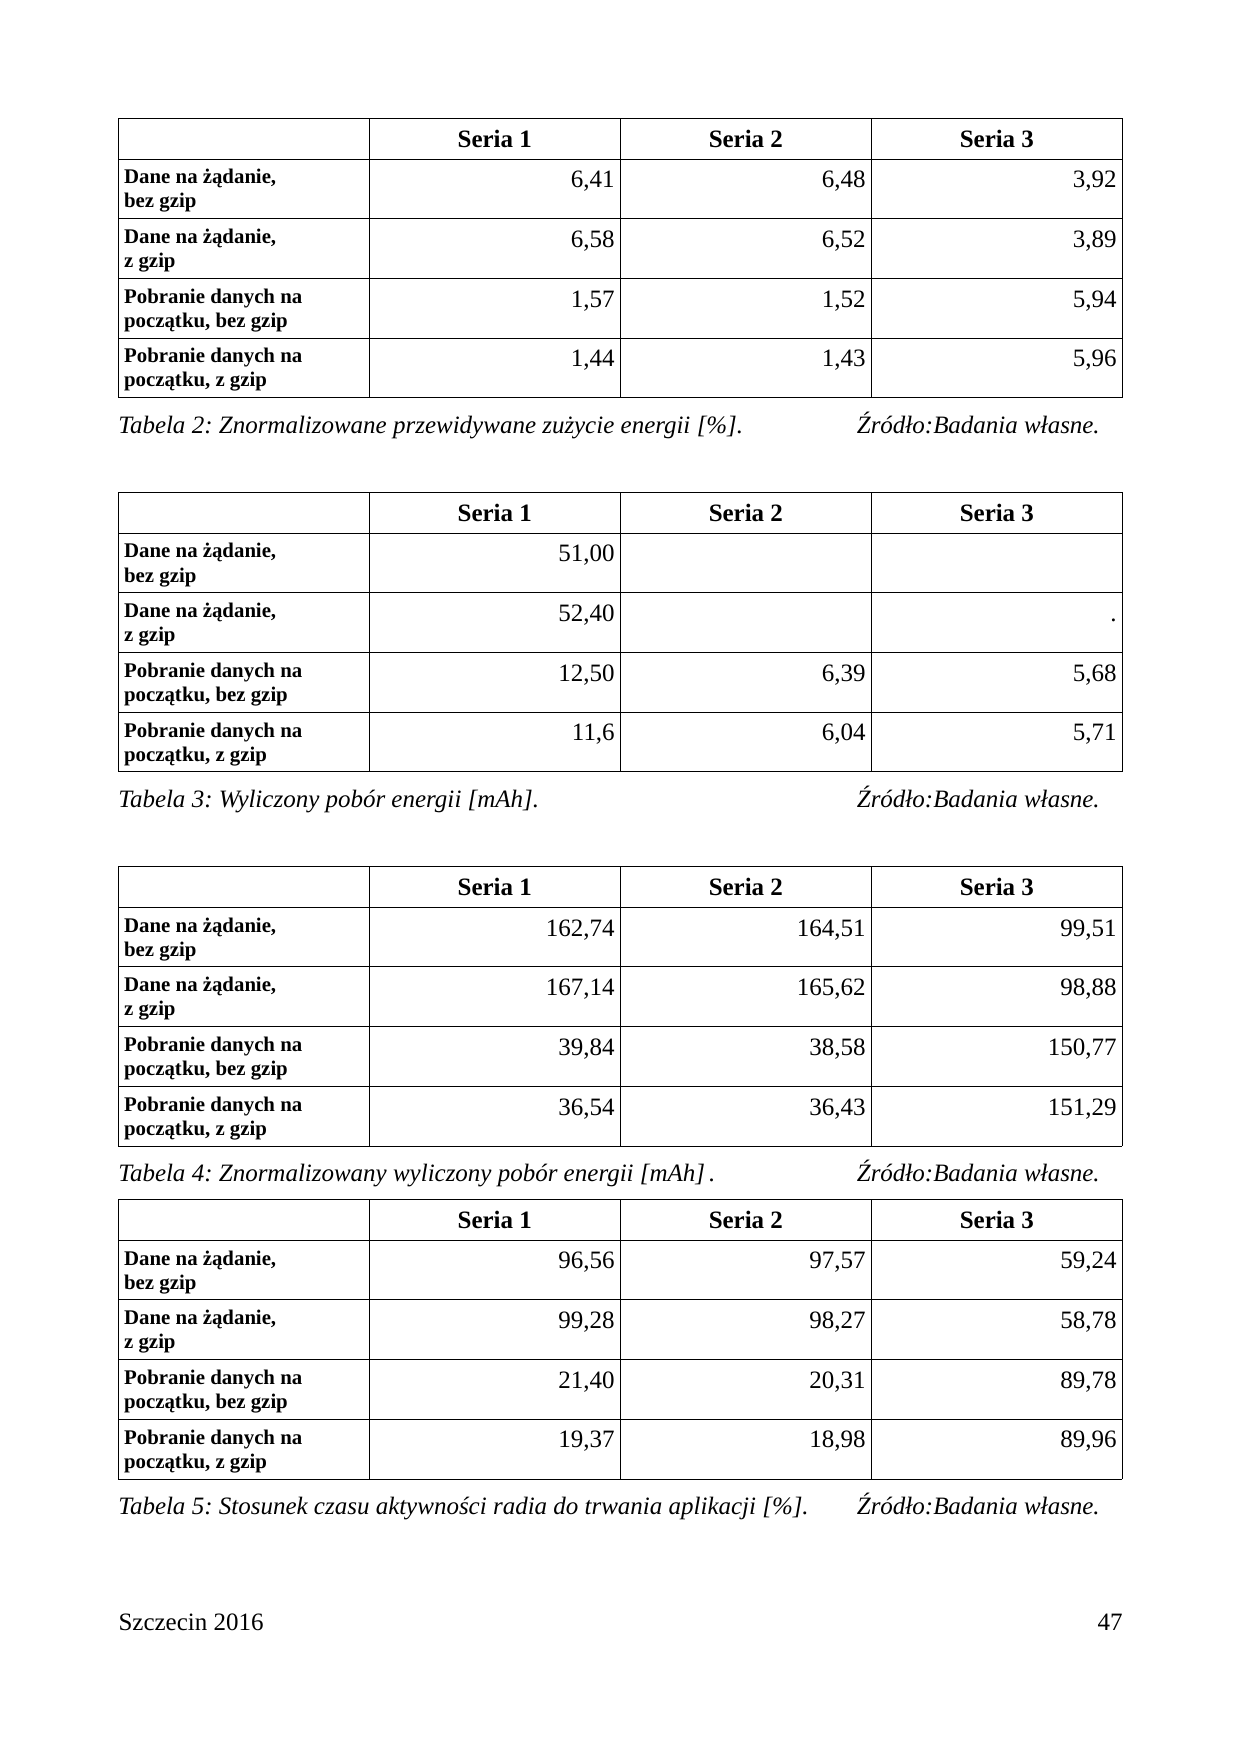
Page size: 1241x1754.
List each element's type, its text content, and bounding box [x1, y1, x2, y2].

table_cell 98,27 [621, 1300, 871, 1359]
table_cell 18,98 [621, 1420, 871, 1478]
table_cell 39,84 [370, 1027, 620, 1086]
table_cell 96,56 [370, 1241, 620, 1299]
table_cell Pobranie danych na początku, bez gzip [119, 279, 369, 337]
table_cell 6,41 [370, 160, 620, 218]
table_cell 5,94 [872, 279, 1122, 337]
table_cell Pobranie danych na początku, z gzip [119, 1420, 369, 1478]
table_header [119, 1200, 369, 1240]
table_header Seria 2 [621, 867, 871, 907]
table_cell 1,52 [621, 279, 871, 337]
table_cell Dane na żądanie, bez gzip [119, 1241, 369, 1299]
table_cell 52,40 [370, 593, 620, 652]
table_cell Dane na żądanie, bez gzip [119, 908, 369, 966]
table_cell [621, 593, 871, 652]
table_cell Dane na żądanie, z gzip [119, 967, 369, 1026]
table_cell Dane na żądanie, z gzip [119, 593, 369, 652]
text Tabela 5: Stosunek czasu aktywności radia do trwania aplikacji [%]. Źródło:Badania własne. [118, 1491, 1122, 1520]
table_header Seria 1 [370, 119, 620, 158]
table_cell 99,28 [370, 1300, 620, 1359]
table_cell 21,40 [370, 1360, 620, 1419]
table_cell 150,77 [872, 1027, 1122, 1086]
table_cell 38,58 [621, 1027, 871, 1086]
table_cell Pobranie danych na początku, z gzip [119, 1087, 369, 1146]
table_cell Dane na żądanie, z gzip [119, 1300, 369, 1359]
table_cell 3,89 [872, 219, 1122, 278]
table_header Seria 3 [872, 867, 1122, 907]
table_cell 6,58 [370, 219, 620, 278]
table_cell 162,74 [370, 908, 620, 966]
table_cell 5,96 [872, 339, 1122, 397]
text Tabela 3: Wyliczony pobór energii [mAh]. Źródło:Badania własne. [118, 784, 1122, 813]
table_cell 6,39 [621, 653, 871, 712]
table_header Seria 3 [872, 493, 1122, 533]
table_cell Pobranie danych na początku, bez gzip [119, 1360, 369, 1419]
table_cell 167,14 [370, 967, 620, 1026]
table_cell 36,43 [621, 1087, 871, 1146]
table_header [119, 867, 369, 907]
table_cell 3,92 [872, 160, 1122, 218]
table_cell 11,6 [370, 713, 620, 771]
table_cell 97,57 [621, 1241, 871, 1299]
text Tabela 4: Znormalizowany wyliczony pobór energii [mAh] . Źródło:Badania własne. [118, 1158, 1122, 1187]
table_cell 1,44 [370, 339, 620, 397]
table_cell 20,31 [621, 1360, 871, 1419]
table_cell . [872, 593, 1122, 652]
table_cell 12,50 [370, 653, 620, 712]
table_cell 89,96 [872, 1420, 1122, 1478]
table_cell 51,00 [370, 534, 620, 592]
table_header Seria 1 [370, 867, 620, 907]
text Tabela 2: Znormalizowane przewidywane zużycie energii [%]. Źródło:Badania własne. [118, 410, 1122, 438]
table_cell 58,78 [872, 1300, 1122, 1359]
table_header [119, 119, 369, 158]
table_header Seria 2 [621, 1200, 871, 1240]
table_cell [872, 534, 1122, 592]
table_cell 59,24 [872, 1241, 1122, 1299]
table_cell 1,57 [370, 279, 620, 337]
table_cell Pobranie danych na początku, z gzip [119, 713, 369, 771]
table_cell Dane na żądanie, bez gzip [119, 534, 369, 592]
table_cell Dane na żądanie, bez gzip [119, 160, 369, 218]
table_cell Pobranie danych na początku, bez gzip [119, 653, 369, 712]
table_cell 5,71 [872, 713, 1122, 771]
table_cell 36,54 [370, 1087, 620, 1146]
table_header Seria 1 [370, 1200, 620, 1240]
table_cell 165,62 [621, 967, 871, 1026]
table_cell 98,88 [872, 967, 1122, 1026]
table_header Seria 2 [621, 493, 871, 533]
table_cell 89,78 [872, 1360, 1122, 1419]
table_cell 151,29 [872, 1087, 1122, 1146]
table_header Seria 2 [621, 119, 871, 158]
table_cell 5,68 [872, 653, 1122, 712]
table_cell Dane na żądanie, z gzip [119, 219, 369, 278]
table_header [119, 493, 369, 533]
table_cell 6,04 [621, 713, 871, 771]
table_cell 6,52 [621, 219, 871, 278]
table_cell 164,51 [621, 908, 871, 966]
table_cell 1,43 [621, 339, 871, 397]
table_header Seria 3 [872, 119, 1122, 158]
table_cell Pobranie danych na początku, z gzip [119, 339, 369, 397]
table_cell 19,37 [370, 1420, 620, 1478]
table_cell 99,51 [872, 908, 1122, 966]
table_header Seria 3 [872, 1200, 1122, 1240]
table_header Seria 1 [370, 493, 620, 533]
table_cell Pobranie danych na początku, bez gzip [119, 1027, 369, 1086]
table_cell [621, 534, 871, 592]
table_cell 6,48 [621, 160, 871, 218]
